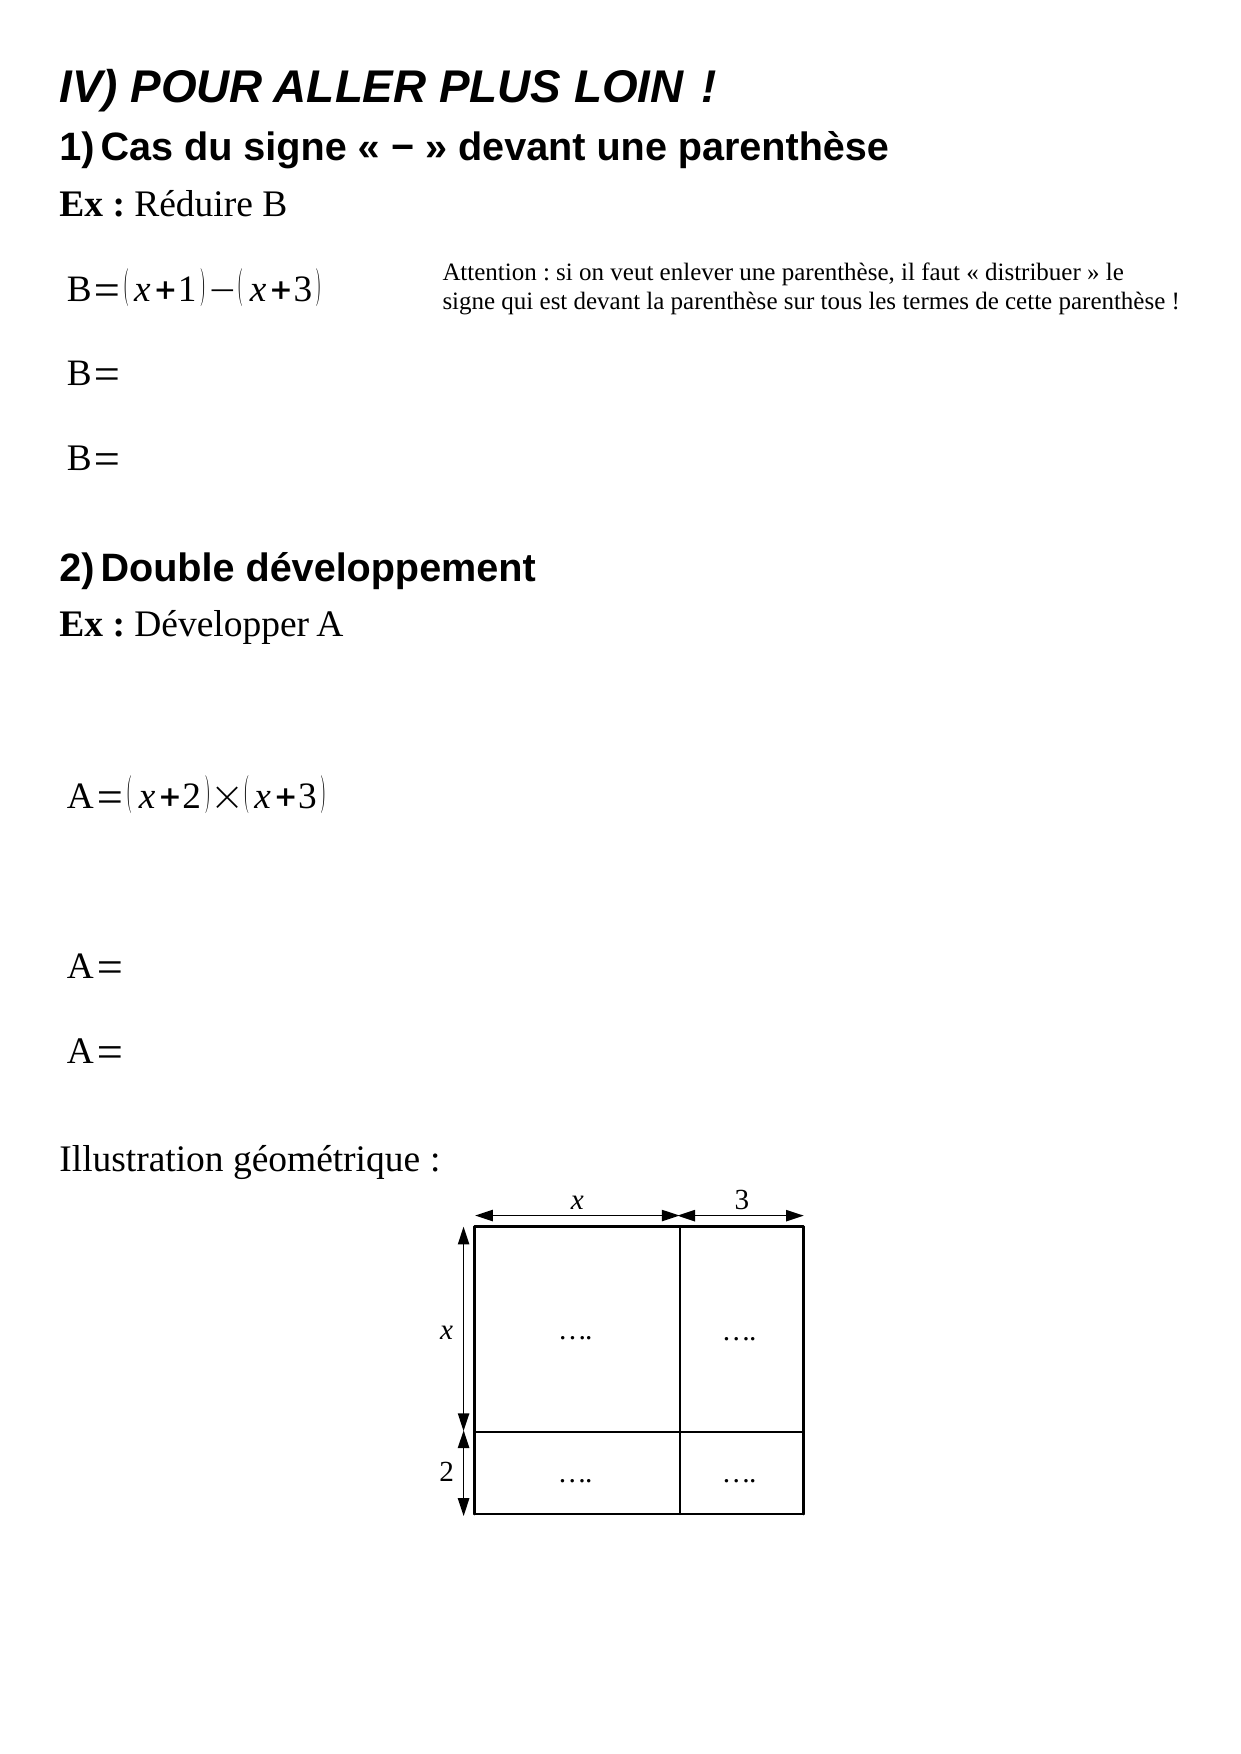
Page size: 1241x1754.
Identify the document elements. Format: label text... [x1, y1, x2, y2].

list Pour aller plus loin ! [59, 59, 1181, 112]
list Double développement [59, 544, 1181, 589]
text Ex : Réduire B [59, 181, 1181, 224]
list Cas du signe « − » devant une parenthèse [59, 123, 1181, 169]
text Illustration géométrique : [59, 1137, 1181, 1180]
text Ex : Développer A [59, 601, 1181, 644]
